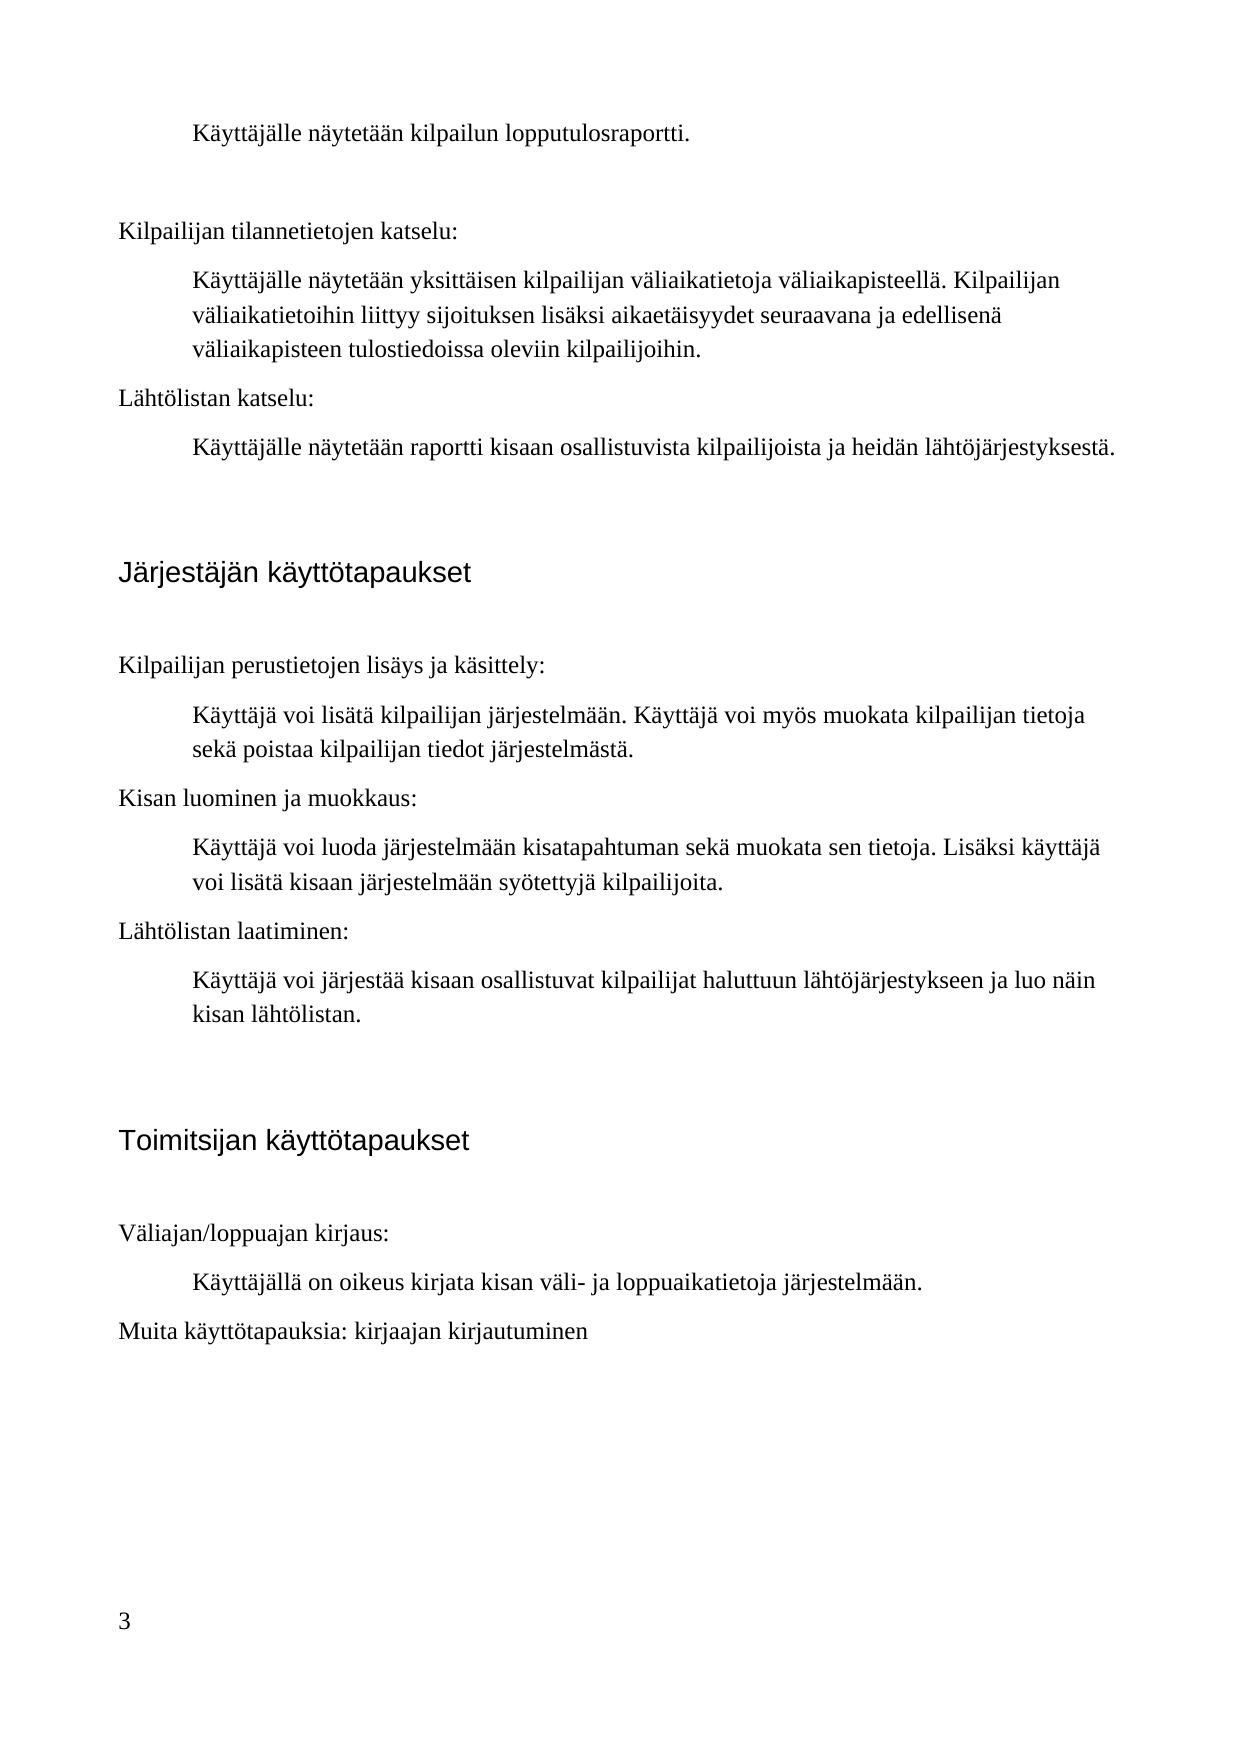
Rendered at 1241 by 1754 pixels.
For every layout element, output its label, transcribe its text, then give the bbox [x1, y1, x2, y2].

subtitle Toimitsijan käyttötapaukset [118, 1122, 1122, 1156]
text Lähtölistan laatiminen: [118, 916, 1122, 944]
text Käyttäjä voi lisätä kilpailijan järjestelmään. Käyttäjä voi myös muokata kilpailijan tietoja sekä poistaa kilpailijan tiedot järjestelmästä. [118, 700, 1122, 763]
text Kilpailijan tilannetietojen katselu: [118, 216, 1122, 245]
text Muita käyttötapauksia: kirjaajan kirjautuminen [118, 1316, 1122, 1344]
text Lähtölistan katselu: [118, 383, 1122, 412]
text Kisan luominen ja muokkaus: [118, 783, 1122, 812]
text Käyttäjä voi järjestää kisaan osallistuvat kilpailijat haluttuun lähtöjärjestykseen ja luo näin kisan lähtölistan. [118, 965, 1122, 1028]
text Käyttäjälle näytetään yksittäisen kilpailijan väliaikatietoja väliaikapisteellä. Kilpailijan väliaikatietoihin liittyy sijoituksen lisäksi aikaetäisyydet seuraavana ja edellisenä väliaikapisteen tulostiedoissa oleviin kilpailijoihin. [118, 265, 1122, 363]
text Käyttäjä voi luoda järjestelmään kisatapahtuman sekä muokata sen tietoja. Lisäksi käyttäjä voi lisätä kisaan järjestelmään syötettyjä kilpailijoita. [118, 832, 1122, 896]
text Väliajan/loppuajan kirjaus: [118, 1218, 1122, 1246]
text Käyttäjälle näytetään raportti kisaan osallistuvista kilpailijoista ja heidän lähtöjärjestyksestä. [118, 432, 1122, 461]
text Kilpailijan perustietojen lisäys ja käsittely: [118, 651, 1122, 679]
text Käyttäjällä on oikeus kirjata kisan väli- ja loppuaikatietoja järjestelmään. [118, 1267, 1122, 1295]
text Käyttäjälle näytetään kilpailun lopputulosraportti. [118, 118, 1122, 147]
subtitle Järjestäjän käyttötapaukset [118, 556, 1122, 589]
